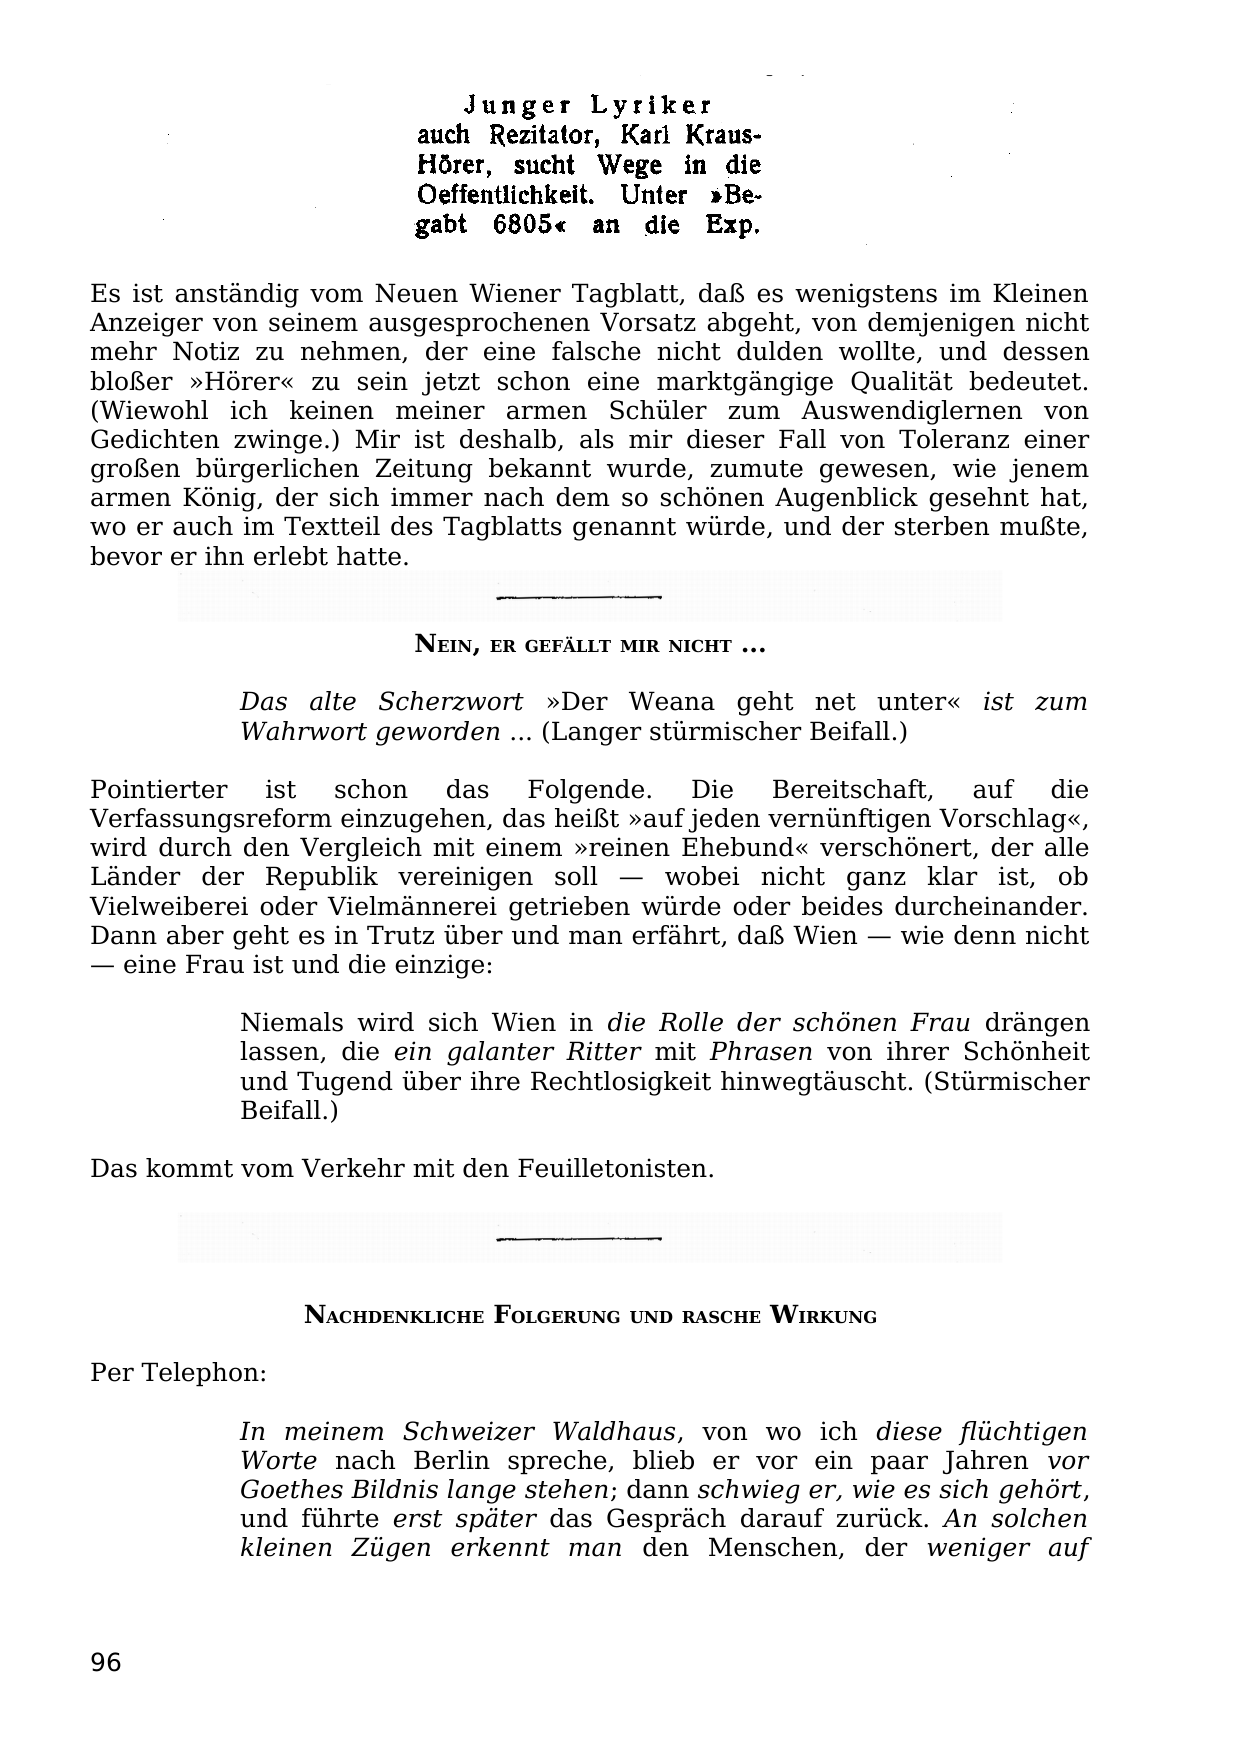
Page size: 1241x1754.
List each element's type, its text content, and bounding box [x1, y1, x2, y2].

text Das kommt vom Verkehr mit den Feuilletonisten. [90, 1154, 1091, 1183]
text Es ist anständig vom Neuen Wiener Tagblatt, daß es wenigstens im Kleinen Anzeiger von seinem ausgesprochenen Vorsatz abgeht, von demjenigen nicht mehr Notiz zu nehmen, der eine falsche nicht dulden wollte, und dessen bloßer »Hörer« zu sein jetzt schon eine marktgängige Qualität bedeutet. (Wiewohl ich keinen meiner armen Schüler zum Auswendiglernen von Gedichten zwinge.) Mir ist deshalb, als mir dieser Fall von Toleranz einer großen bürgerlichen Zeitung bekannt wurde, zumute gewesen, wie jenem armen König, der sich immer nach dem so schönen Augenblick gesehnt hat, wo er auch im Textteil des Tagblatts genannt würde, und der sterben mußte, bevor er ihn erlebt hatte. [90, 75, 1091, 571]
text Niemals wird sich Wien in die Rolle der schönen Frau drängen lassen, die ein galanter Ritter mit Phrasen von ihrer Schönheit und Tugend über ihre Rechtlosigkeit hinwegtäuscht. (Stürmischer Beifall.) [240, 1008, 1091, 1125]
text Pointierter ist schon das Folgende. Die Bereitschaft, auf die Verfassungsreform einzugehen, das heißt »auf jeden vernünftigen Vorschlag«, wird durch den Vergleich mit einem »reinen Ehebund« verschönert, der alle Länder der Republik vereinigen soll — wobei nicht ganz klar ist, ob Vielweiberei oder Vielmännerei getrieben würde oder beides durcheinander. Dann aber geht es in Trutz über und man erfährt, daß Wien — wie denn nicht — eine Frau ist und die einzige: [90, 775, 1091, 979]
text In meinem Schweizer Waldhaus, von wo ich diese flüchtigen Worte nach Berlin spreche, blieb er vor ein paar Jahren vor Goethes Bildnis lange stehen; dann schwieg er, wie es sich gehört, und führte erst später das Gespräch darauf zurück. An solchen kleinen Zügen erkennt man den Menschen, der weniger auf [240, 1417, 1091, 1562]
picture [152, 75, 1028, 256]
picture [177, 570, 1003, 622]
picture [177, 1212, 1003, 1263]
text Per Telephon: [90, 1358, 1091, 1387]
text Nein, er gefällt mir nicht ... [90, 571, 1091, 658]
text Das alte Scherzwort »Der Weana geht net unter« ist zum Wahrwort geworden ... (Langer stürmischer Beifall.) [240, 687, 1091, 746]
text Nachdenkliche Folgerung und rasche Wirkung [90, 1297, 1091, 1329]
